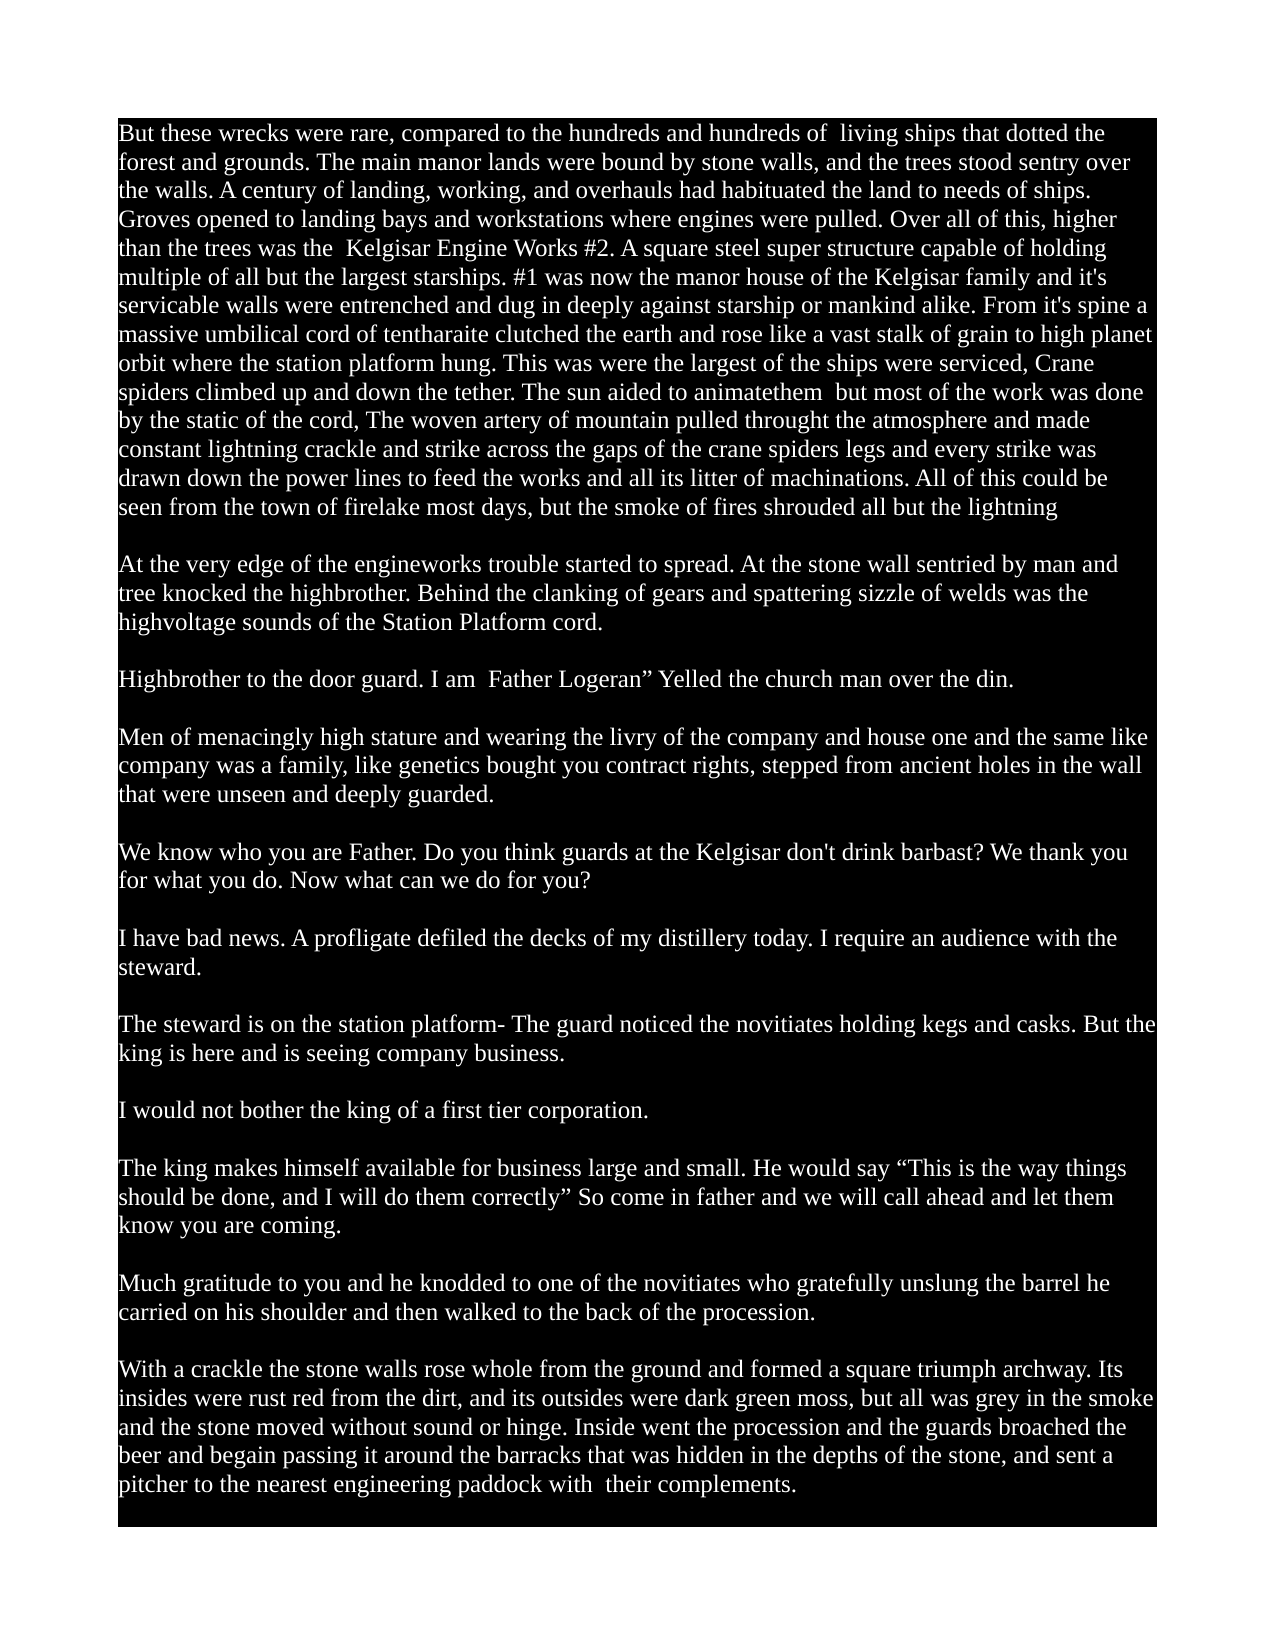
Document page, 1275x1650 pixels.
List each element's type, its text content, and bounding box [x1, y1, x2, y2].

text But these wrecks were rare, compared to the hundreds and hundreds of living ships that dotted the forest and grounds. The main manor lands were bound by stone walls, and the trees stood sentry over the walls. A century of landing, working, and overhauls had habituated the land to needs of ships. Groves opened to landing bays and workstations where engines were pulled. Over all of this, higher than the trees was the Kelgisar Engine Works #2. A square steel super structure capable of holding multiple of all but the largest starships. #1 was now the manor house of the Kelgisar family and it's servicable walls were entrenched and dug in deeply against starship or mankind alike. From it's spine a massive umbilical cord of tentharaite clutched the earth and rose like a vast stalk of grain to high planet orbit where the station platform hung. This was were the largest of the ships were serviced, Crane spiders climbed up and down the tether. The sun aided to animatethem but most of the work was done by the static of the cord, The woven artery of mountain pulled throught the atmosphere and made constant lightning crackle and strike across the gaps of the crane spiders legs and every strike was drawn down the power lines to feed the works and all its litter of machinations. All of this could be seen from the town of firelake most days, but the smoke of fires shrouded all but the lightning At the very edge of the engineworks trouble started to spread. At the stone wall sentried by man and tree knocked the highbrother. Behind the clanking of gears and spattering sizzle of welds was the highvoltage sounds of the Station Platform cord. Highbrother to the door guard. I am Father Logeran” Yelled the church man over the din. [118, 118, 1157, 693]
text Men of menacingly high stature and wearing the livry of the company and house one and the same like company was a family, like genetics bought you contract rights, stepped from ancient holes in the wall that were unseen and deeply guarded. We know who you are Father. Do you think guards at the Kelgisar don't drink barbast? We thank you for what you do. Now what can we do for you? I have bad news. A profligate defiled the decks of my distillery today. I require an audience with the steward. The steward is on the station platform- The guard noticed the novitiates holding kegs and casks. But the king is here and is seeing company business. I would not bother the king of a first tier corporation. The king makes himself available for business large and small. He would say “This is the way things should be done, and I will do them correctly” So come in father and we will call ahead and let them know you are coming. Much gratitude to you and he knodded to one of the novitiates who gratefully unslung the barrel he carried on his shoulder and then walked to the back of the procession. With a crackle the stone walls rose whole from the ground and formed a square triumph archway. Its insides were rust red from the dirt, and its outsides were dark green moss, but all was grey in the smoke and the stone moved without sound or hinge. Inside went the procession and the guards broached the beer and begain passing it around the barracks that was hidden in the depths of the stone, and sent a pitcher to the nearest engineering paddock with their complements. [118, 722, 1157, 1527]
